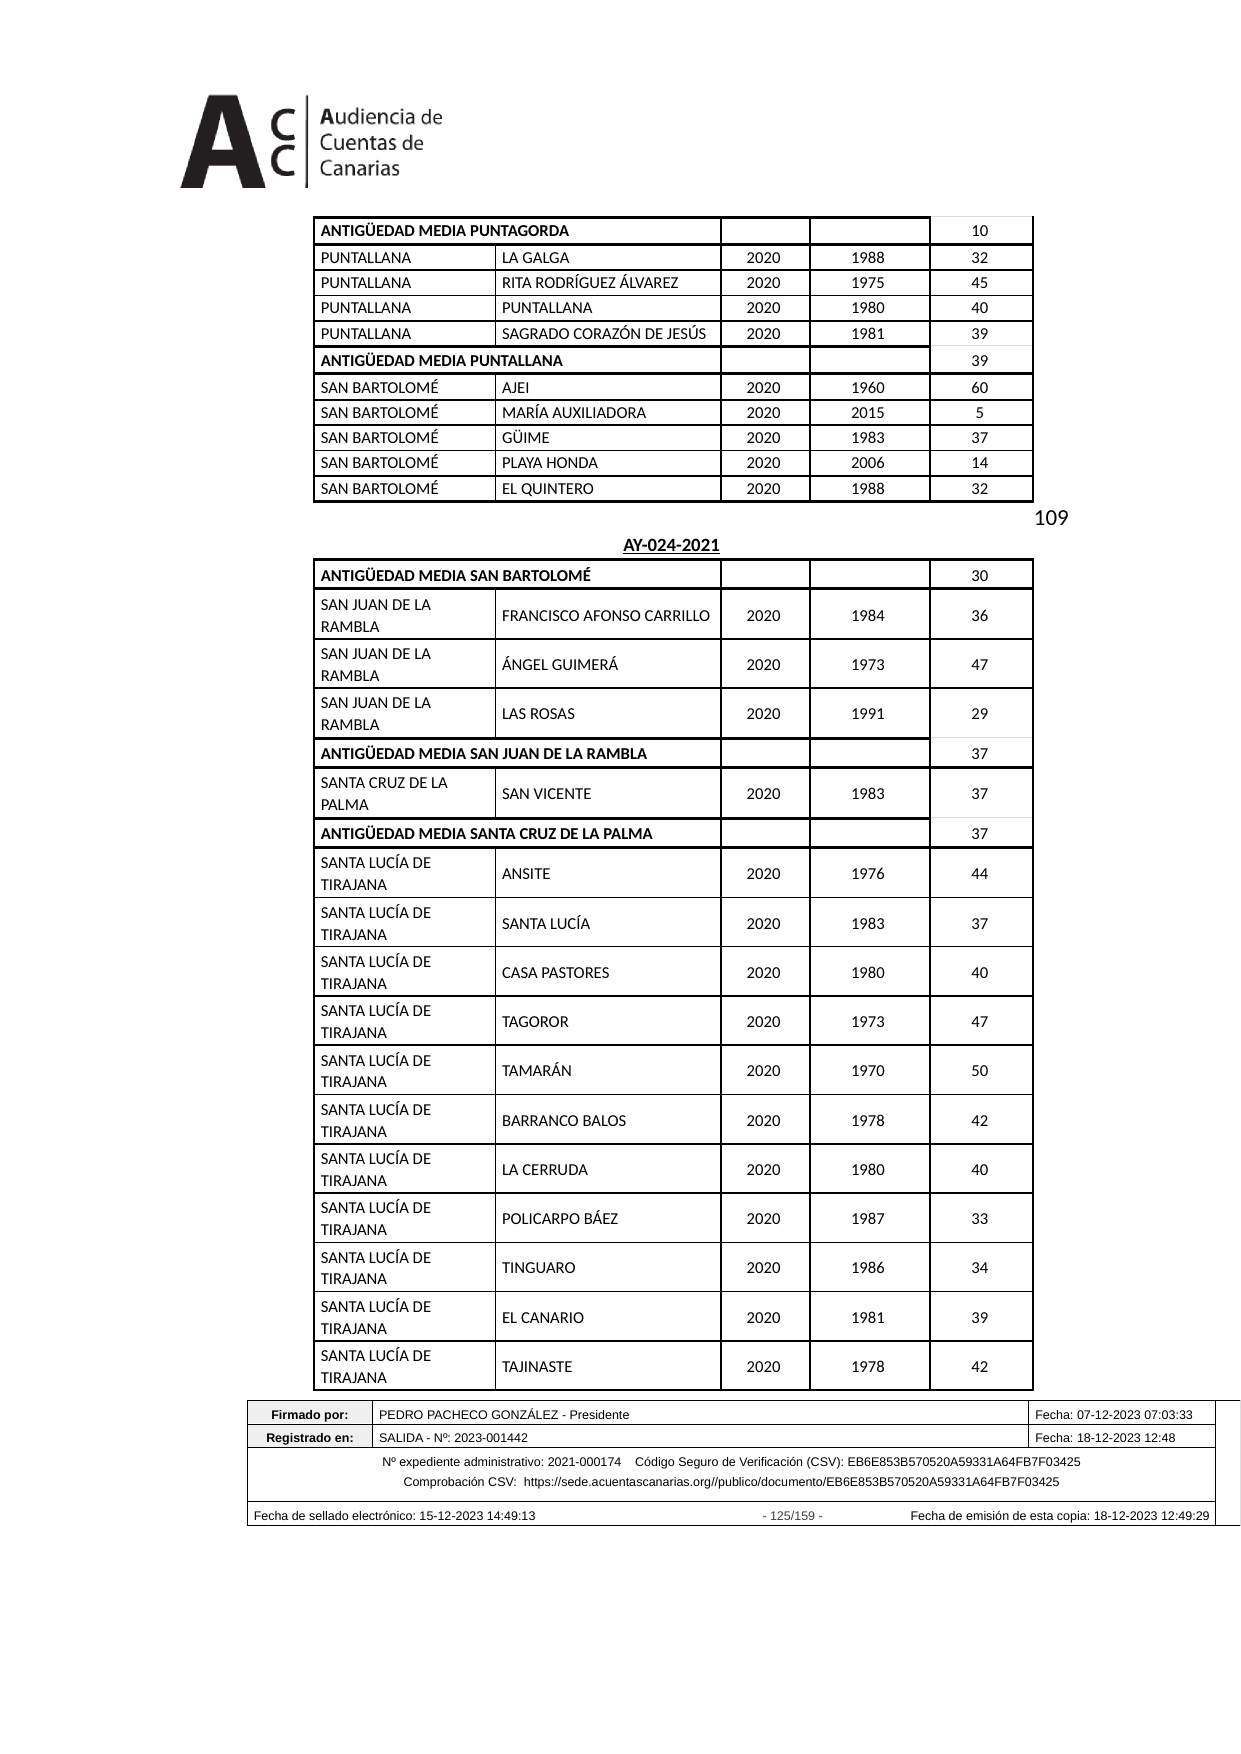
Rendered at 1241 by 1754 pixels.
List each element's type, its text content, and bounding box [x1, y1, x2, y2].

table_cell SAN BARTOLOMÉ [315, 401, 495, 424]
table_cell 2020 [722, 322, 809, 345]
table_cell 2020 [722, 426, 809, 449]
table_cell [811, 740, 929, 766]
table_cell 1981 [811, 1292, 929, 1340]
table_cell 2020 [722, 1145, 809, 1192]
table_cell 1980 [811, 947, 929, 995]
table_cell 1980 [811, 296, 929, 320]
table_cell ANTIGÜEDAD MEDIA SAN JUAN DE LA RAMBLA [315, 740, 720, 766]
table_cell [722, 219, 809, 242]
table_cell 2020 [722, 1342, 809, 1389]
table_cell SANTA LUCÍA DE TIRAJANA [315, 1243, 495, 1291]
table_cell 33 [931, 1194, 1032, 1241]
table_cell 2020 [722, 997, 809, 1044]
table_cell 2020 [722, 1194, 809, 1241]
table_cell SANTA LUCÍA DE TIRAJANA [315, 997, 495, 1044]
table_cell SAGRADO CORAZÓN DE JESÚS [496, 322, 720, 345]
table_cell ANTIGÜEDAD MEDIA PUNTALLANA [315, 348, 720, 372]
table_cell ÁNGEL GUIMERÁ [496, 640, 720, 687]
table_cell SANTA LUCÍA DE TIRAJANA [315, 1145, 495, 1192]
table_cell SANTA LUCÍA DE TIRAJANA [315, 1194, 495, 1241]
table_cell FRANCISCO AFONSO CARRILLO [496, 590, 720, 638]
table_cell 37 [931, 769, 1032, 817]
table_header [811, 561, 929, 587]
table_cell 1973 [811, 640, 929, 687]
table_cell 2020 [722, 477, 809, 500]
table_cell SAN BARTOLOMÉ [315, 477, 495, 500]
table_cell 39 [931, 1292, 1032, 1340]
table_cell [811, 820, 929, 846]
table_cell [811, 219, 929, 242]
table_cell 47 [931, 997, 1032, 1044]
table_cell PUNTALLANA [315, 322, 495, 345]
table_cell 42 [931, 1342, 1032, 1389]
table_cell 14 [931, 451, 1032, 475]
table_cell PUNTALLANA [496, 296, 720, 320]
table_cell 1983 [811, 769, 929, 817]
table_cell BARRANCO BALOS [496, 1095, 720, 1143]
table_cell 1987 [811, 1194, 929, 1241]
table_cell 32 [931, 246, 1032, 269]
table_cell 2006 [811, 451, 929, 475]
table_cell 36 [931, 590, 1032, 638]
table_cell 1976 [811, 849, 929, 897]
table_cell LA GALGA [496, 246, 720, 269]
table_cell [722, 348, 809, 372]
table_cell MARÍA AUXILIADORA [496, 401, 720, 424]
table_cell 1970 [811, 1046, 929, 1094]
table_cell 2020 [722, 640, 809, 687]
table_cell EL QUINTERO [496, 477, 720, 500]
table_cell PUNTALLANA [315, 246, 495, 269]
table_cell 1973 [811, 997, 929, 1044]
table_cell SAN VICENTE [496, 769, 720, 817]
table_cell 5 [931, 401, 1032, 424]
table_cell 34 [931, 1243, 1032, 1291]
table_cell PLAYA HONDA [496, 451, 720, 475]
table_cell POLICARPO BÁEZ [496, 1194, 720, 1241]
table_cell 2020 [722, 689, 809, 737]
table_cell 1986 [811, 1243, 929, 1291]
table_cell 2020 [722, 271, 809, 294]
table_cell 32 [931, 477, 1032, 500]
text 109 [247, 503, 1074, 531]
table_cell LA CERRUDA [496, 1145, 720, 1192]
table_header 30 [931, 561, 1032, 587]
table_cell 2020 [722, 296, 809, 320]
table_cell 1980 [811, 1145, 929, 1192]
table_cell 29 [931, 689, 1032, 737]
table_cell 1991 [811, 689, 929, 737]
table_cell SAN BARTOLOMÉ [315, 426, 495, 449]
table_cell TINGUARO [496, 1243, 720, 1291]
table_cell SANTA LUCÍA DE TIRAJANA [315, 1095, 495, 1143]
table_cell 40 [931, 1145, 1032, 1192]
table_cell [722, 820, 809, 846]
table_cell SAN JUAN DE LA RAMBLA [315, 689, 495, 737]
table_cell 2020 [722, 947, 809, 995]
table_cell 1988 [811, 477, 929, 500]
text AY-024-2021 [623, 533, 1100, 556]
table_cell ANTIGÜEDAD MEDIA SANTA CRUZ DE LA PALMA [315, 820, 720, 846]
table_cell 2020 [722, 451, 809, 475]
table_cell 2020 [722, 898, 809, 946]
table_cell ANTIGÜEDAD MEDIA PUNTAGORDA [315, 219, 720, 242]
table_cell 2020 [722, 375, 809, 399]
table_cell CASA PASTORES [496, 947, 720, 995]
table_cell SANTA LUCÍA DE TIRAJANA [315, 1342, 495, 1389]
table_cell [811, 348, 929, 372]
table_cell SANTA LUCÍA DE TIRAJANA [315, 1292, 495, 1340]
table_cell 44 [931, 849, 1032, 897]
table_cell 2020 [722, 1095, 809, 1143]
table_cell 1988 [811, 246, 929, 269]
table_cell 37 [931, 738, 1032, 766]
table_cell 2020 [722, 1243, 809, 1291]
table_cell 37 [931, 426, 1032, 449]
table_cell 1975 [811, 271, 929, 294]
table_cell 39 [931, 322, 1032, 345]
table_cell 37 [931, 818, 1032, 846]
table_cell 60 [931, 375, 1032, 399]
table_cell SANTA LUCÍA DE TIRAJANA [315, 898, 495, 946]
table_cell 2020 [722, 590, 809, 638]
table_cell 1960 [811, 375, 929, 399]
table_cell SAN JUAN DE LA RAMBLA [315, 640, 495, 687]
table_header [722, 561, 809, 587]
table_cell 2015 [811, 401, 929, 424]
table_cell 2020 [722, 1046, 809, 1094]
table_cell RITA RODRÍGUEZ ÁLVAREZ [496, 271, 720, 294]
table_cell 2020 [722, 1292, 809, 1340]
table_cell 50 [931, 1046, 1032, 1094]
table_cell 10 [931, 217, 1032, 242]
table_cell 40 [931, 947, 1032, 995]
table_cell 2020 [722, 769, 809, 817]
table_cell PUNTALLANA [315, 271, 495, 294]
table_cell PUNTALLANA [315, 296, 495, 320]
table_cell TAMARÁN [496, 1046, 720, 1094]
table_cell 39 [931, 346, 1032, 372]
table_cell 1978 [811, 1342, 929, 1389]
table_cell 42 [931, 1095, 1032, 1143]
table_cell AJEI [496, 375, 720, 399]
table_cell 1978 [811, 1095, 929, 1143]
table_cell SAN BARTOLOMÉ [315, 451, 495, 475]
table_cell EL CANARIO [496, 1292, 720, 1340]
table_cell SAN BARTOLOMÉ [315, 375, 495, 399]
table_cell 40 [931, 296, 1032, 320]
table_cell 2020 [722, 246, 809, 269]
table_cell 37 [931, 898, 1032, 946]
table_cell [722, 740, 809, 766]
table_cell 1981 [811, 322, 929, 345]
table_cell SANTA LUCÍA DE TIRAJANA [315, 849, 495, 897]
table_cell TAJINASTE [496, 1342, 720, 1389]
table_cell SANTA LUCÍA [496, 898, 720, 946]
table_cell SANTA LUCÍA DE TIRAJANA [315, 1046, 495, 1094]
table_cell 2020 [722, 849, 809, 897]
table_cell LAS ROSAS [496, 689, 720, 737]
table_cell GÜIME [496, 426, 720, 449]
table_cell SAN JUAN DE LA RAMBLA [315, 590, 495, 638]
table_cell ANSITE [496, 849, 720, 897]
table_cell SANTA LUCÍA DE TIRAJANA [315, 947, 495, 995]
table_cell 1983 [811, 898, 929, 946]
table_header ANTIGÜEDAD MEDIA SAN BARTOLOMÉ [315, 561, 720, 587]
table_cell 47 [931, 640, 1032, 687]
table_cell SANTA CRUZ DE LA PALMA [315, 769, 495, 817]
table_cell 2020 [722, 401, 809, 424]
table_cell TAGOROR [496, 997, 720, 1044]
table_cell 1984 [811, 590, 929, 638]
table_cell 45 [931, 271, 1032, 294]
table_cell 1983 [811, 426, 929, 449]
